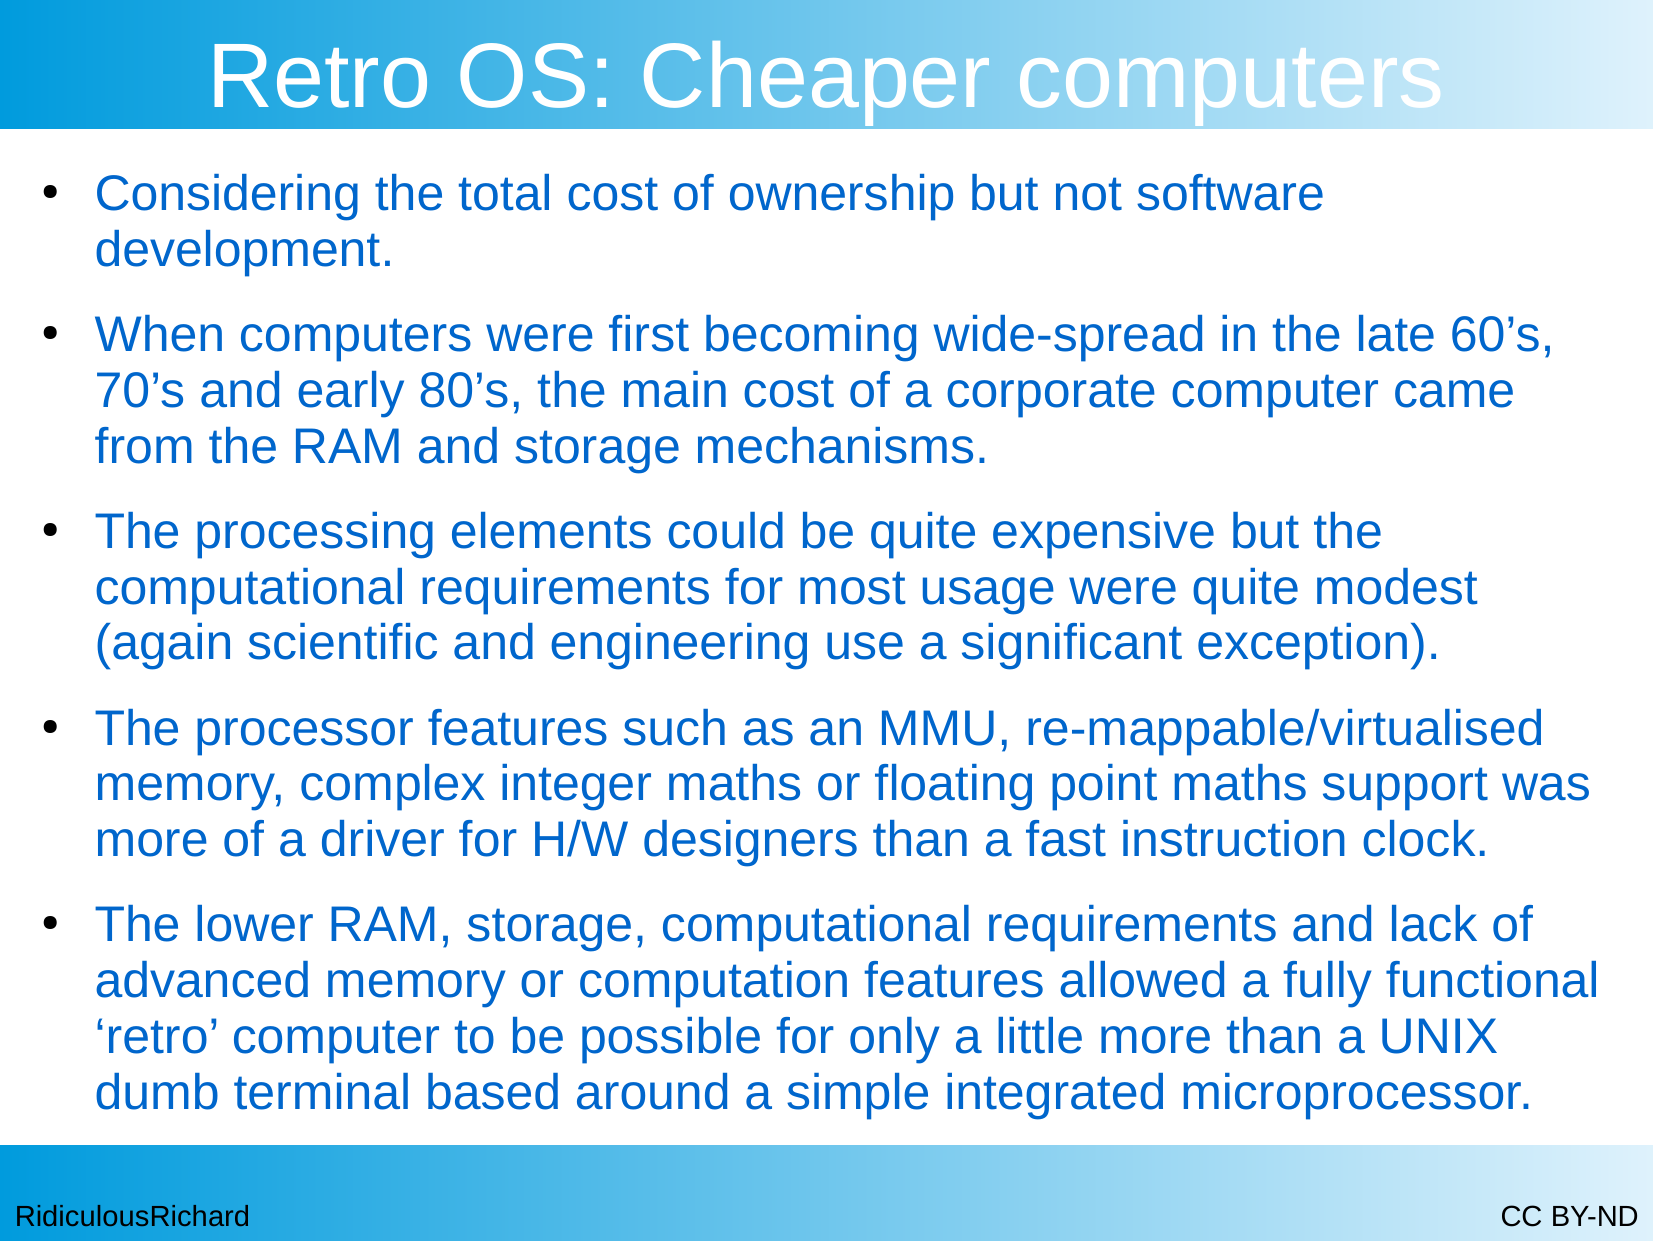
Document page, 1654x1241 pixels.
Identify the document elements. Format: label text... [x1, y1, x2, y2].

title Retro OS: Cheaper computers [47, 0, 1607, 165]
list Considering the total cost of ownership but not software development. When computers were first becoming wide-spread in the late 60’s, 70’s and early 80’s, the main cost of a corporate computer came from the RAM and storage mechanisms. The processing elements could be quite expensive but the computational requirements for most usage were quite modest (again scientific and engineering use a significant exception). The processor features such as an MMU, re-mappable/virtualised memory, complex integer maths or floating point maths support was more of a driver for H/W designers than a fast instruction clock. The lower RAM, storage, computational requirements and lack of advanced memory or computation features allowed a fully functional ‘retro’ computer to be possible for only a little more than a UNIX dumb terminal based around a simple integrated microprocessor. [23, 165, 1630, 1123]
